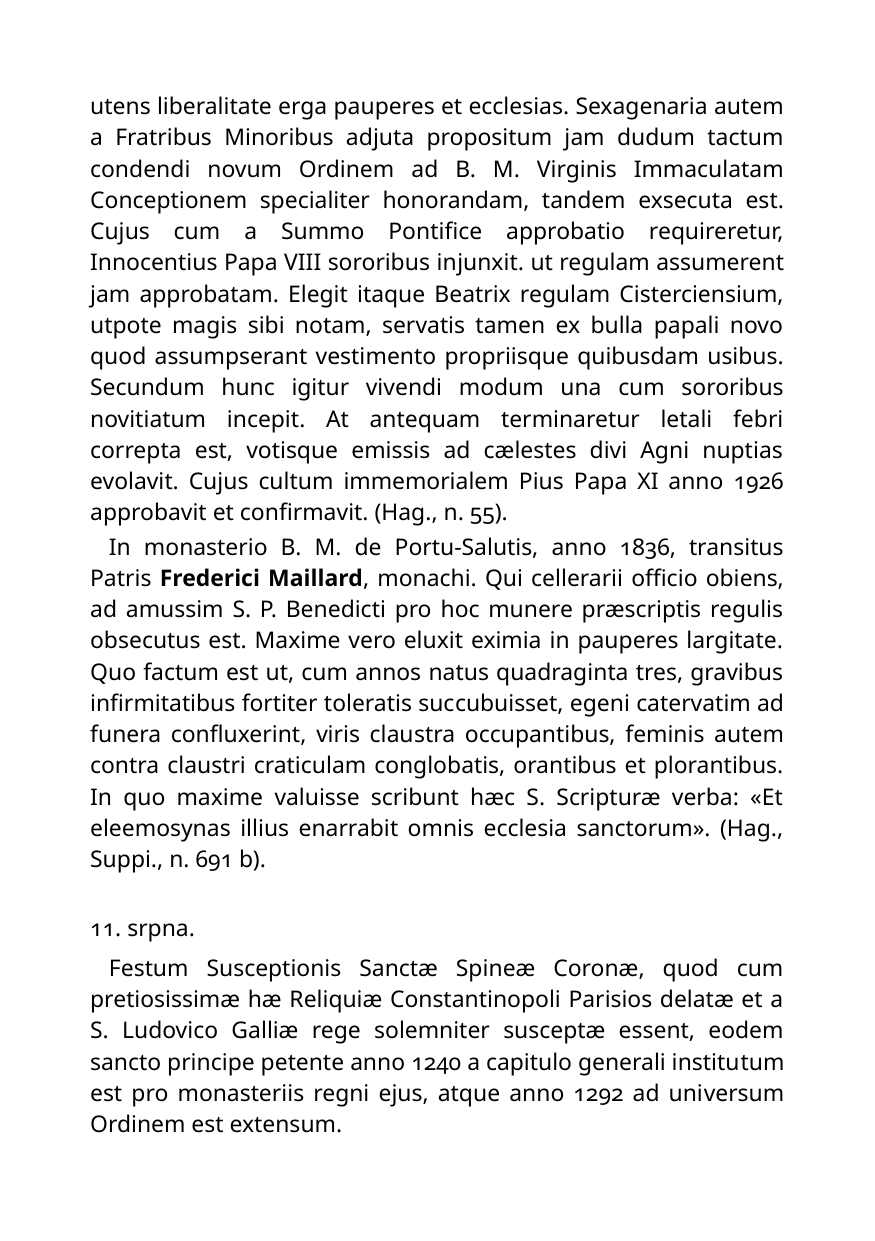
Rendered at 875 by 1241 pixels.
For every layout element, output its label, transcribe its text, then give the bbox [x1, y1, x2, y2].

text utens liberalitate erga pauperes et ecclesias. Sexagenaria autem a Fratribus Minoribus adjuta propositum jam dudum tactum condendi novum Ordinem ad B. M. Virginis Immaculatam Conceptionem specialiter hono­randam, tandem exsecuta est. Cujus cum a Summo Pontifice approbatio requireretur, Innocentius Papa VIII sororibus in­junxit. ut regulam assumerent jam approbatam. Elegit itaque Beatrix regulam Cisterciensium, utpote magis sibi notam, servatis tamen ex bulla papali novo quod assumpserant vesti­mento propriisque quibusdam usibus. Secundum hunc igitur vivendi modum una cum sororibus novitiatum incepit. At antequam terminaretur letali febri correpta est, votisque emissis ad cælestes divi Agni nuptias evolavit. Cujus cultum immemorialem Pius Papa XI anno 1926 approbavit et con­firmavit. (Hag., n. 55). [90, 90, 784, 527]
text 11. srpna. [90, 912, 784, 943]
text Festum Susceptionis Sanctæ Spineæ Coronæ, quod cum pretiosissimæ hæ Reliquiæ Constantinopoli Parisios delatæ et a S. Ludovico Galliæ rege solemniter susceptæ essent, eodem sancto principe petente anno 1240 a capitulo generali institu­tum est pro monasteriis regni ejus, atque anno 1292 ad uni­versum Ordinem est extensum. [90, 952, 784, 1139]
text In monasterio B. M. de Portu-Salutis, anno 1836, transitus Patris Frederici Maillard, monachi. Qui cellerarii officio obiens, ad amussim S. P. Benedicti pro hoc munere præscriptis regulis obsecutus est. Maxime vero eluxit eximia in pauperes largitate. Quo factum est ut, cum annos natus quadraginta tres, gravibus infirmitatibus fortiter toleratis suc­cubuisset, egeni catervatim ad funera confluxerint, viris clau­stra occupantibus, feminis autem contra claustri craticulam conglobatis, orantibus et plorantibus. In quo maxime valuisse scribunt hæc S. Scripturæ verba: «Et eleemosynas illius enarrabit omnis ecclesia sanctorum». (Hag., Suppi., n. 691 b). [90, 531, 784, 874]
